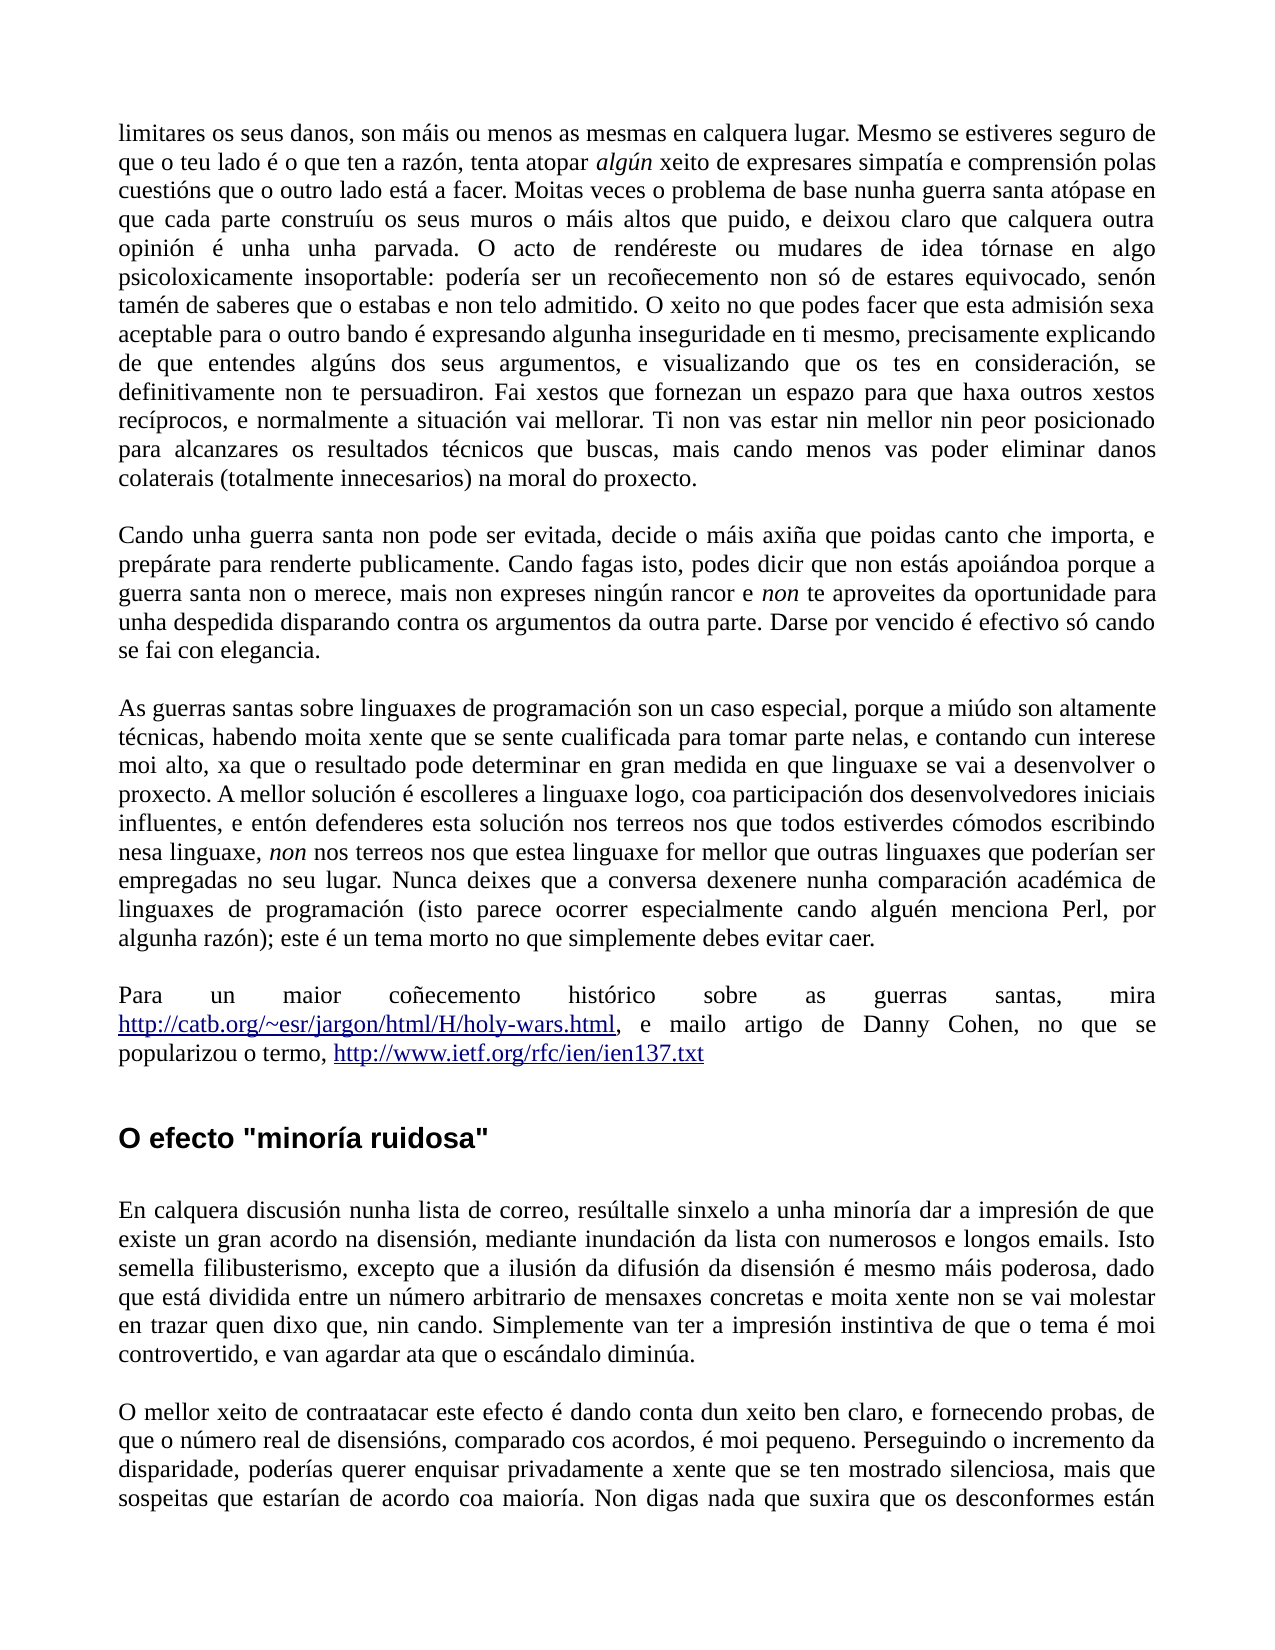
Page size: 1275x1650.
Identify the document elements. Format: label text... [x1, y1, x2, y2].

text Cando unha guerra santa non pode ser evitada, decide o máis axiña que poidas canto che importa, e prepárate para renderte publicamente. Cando fagas isto, podes dicir que non estás apoiándoa porque a guerra santa non o merece, mais non expreses ningún rancor e non te aproveites da oportunidade para unha despedida disparando contra os argumentos da outra parte. Darse por vencido é efectivo só cando se fai con elegancia. [118, 521, 1157, 664]
text En calquera discusión nunha lista de correo, resúltalle sinxelo a unha minoría dar a impresión de que existe un gran acordo na disensión, mediante inundación da lista con numerosos e longos emails. Isto semella filibusterismo, excepto que a ilusión da difusión da disensión é mesmo máis poderosa, dado que está dividida entre un número arbitrario de mensaxes concretas e moita xente non se vai molestar en trazar quen dixo que, nin cando. Simplemente van ter a impresión instintiva de que o tema é moi controvertido, e van agardar ata que o escándalo diminúa. [118, 1195, 1157, 1368]
text limitares os seus danos, son máis ou menos as mesmas en calquera lugar. Mesmo se estiveres seguro de que o teu lado é o que ten a razón, tenta atopar algún xeito de expresares simpatía e comprensión polas cuestións que o outro lado está a facer. Moitas veces o problema de base nunha guerra santa atópase en que cada parte construíu os seus muros o máis altos que puido, e deixou claro que calquera outra opinión é unha unha parvada. O acto de rendéreste ou mudares de idea tórnase en algo psicoloxicamente insoportable: podería ser un recoñecemento non só de estares equivocado, senón tamén de saberes que o estabas e non telo admitido. O xeito no que podes facer que esta admisión sexa aceptable para o outro bando é expresando algunha inseguridade en ti mesmo, precisamente explicando de que entendes algúns dos seus argumentos, e visualizando que os tes en consideración, se definitivamente non te persuadiron. Fai xestos que fornezan un espazo para que haxa outros xestos recíprocos, e normalmente a situación vai mellorar. Ti non vas estar nin mellor nin peor posicionado para alcanzares os resultados técnicos que buscas, mais cando menos vas poder eliminar danos colaterais (totalmente innecesarios) na moral do proxecto. [118, 118, 1157, 492]
text Para un maior coñecemento histórico sobre as guerras santas, mira http://catb.org/~esr/jargon/html/H/holy-wars.html, e mailo artigo de Danny Cohen, no que se popularizou o termo, http://www.ietf.org/rfc/ien/ien137.txt [118, 981, 1157, 1067]
text O mellor xeito de contraatacar este efecto é dando conta dun xeito ben claro, e fornecendo probas, de que o número real de disensións, comparado cos acordos, é moi pequeno. Perseguindo o incremento da disparidade, poderías querer enquisar privadamente a xente que se ten mostrado silenciosa, mais que sospeitas que estarían de acordo coa maioría. Non digas nada que suxira que os desconformes están [118, 1397, 1157, 1512]
text As guerras santas sobre linguaxes de programación son un caso especial, porque a miúdo son altamente técnicas, habendo moita xente que se sente cualificada para tomar parte nelas, e contando cun interese moi alto, xa que o resultado pode determinar en gran medida en que linguaxe se vai a desenvolver o proxecto. A mellor solución é escolleres a linguaxe logo, coa participación dos desenvolvedores iniciais influentes, e entón defenderes esta solución nos terreos nos que todos estiverdes cómodos escribindo nesa linguaxe, non nos terreos nos que estea linguaxe for mellor que outras linguaxes que poderían ser empregadas no seu lugar. Nunca deixes que a conversa dexenere nunha comparación académica de linguaxes de programación (isto parece ocorrer especialmente cando alguén menciona Perl, por algunha razón); este é un tema morto no que simplemente debes evitar caer. [118, 693, 1157, 952]
subtitle O efecto "minoría ruidosa" [118, 1121, 1157, 1154]
